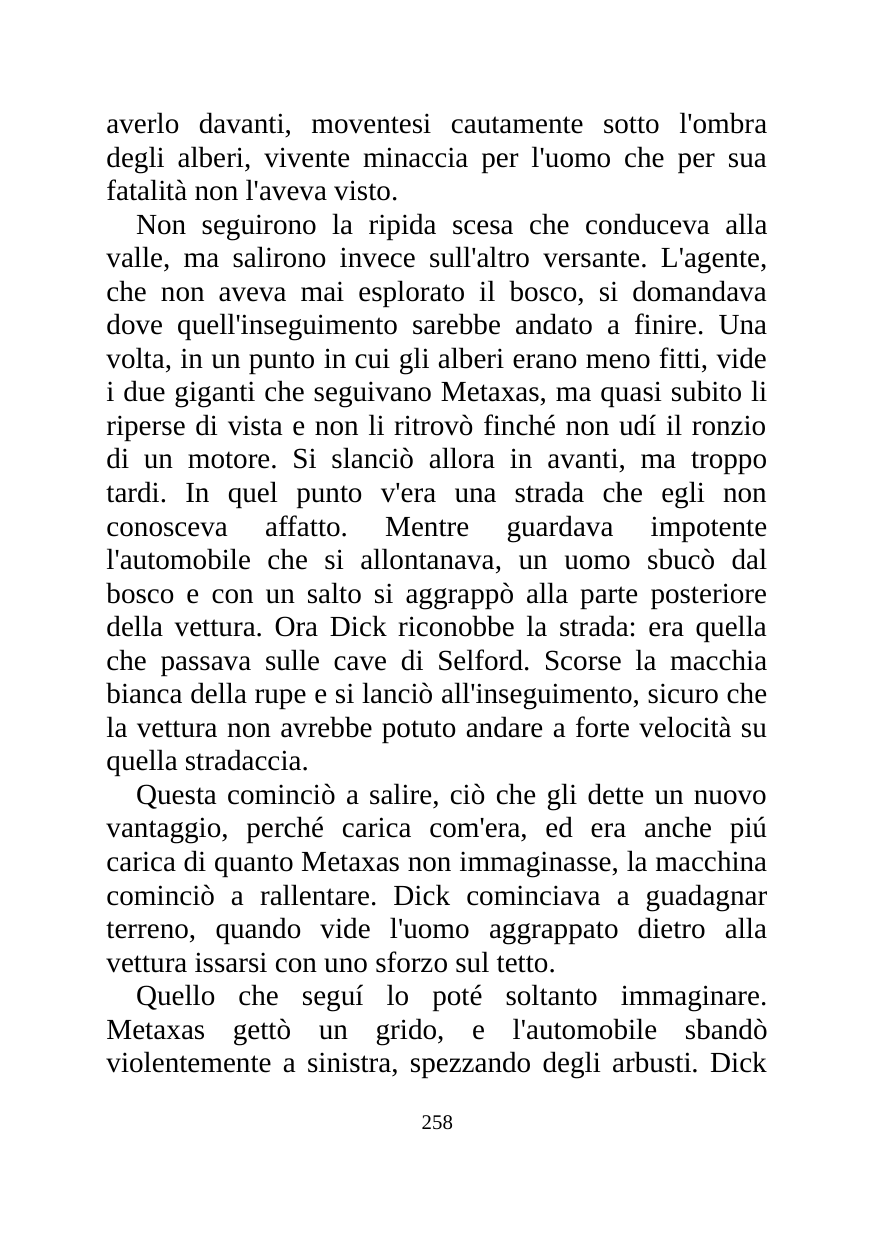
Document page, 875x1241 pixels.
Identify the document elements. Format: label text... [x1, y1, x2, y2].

text Non seguirono la ripida scesa che conduceva alla valle, ma salirono invece sull'altro versante. L'agente, che non aveva mai esplorato il bosco, si domandava dove quell'inseguimento sarebbe andato a finire. Una volta, in un punto in cui gli alberi erano meno fitti, vide i due giganti che seguivano Metaxas, ma quasi subito li riperse di vista e non li ritrovò finché non udí il ronzio di un motore. Si slanciò allora in avanti, ma troppo tardi. In quel punto v'era una strada che egli non conosceva affatto. Mentre guardava impotente l'automobile che si allontanava, un uomo sbucò dal bosco e con un salto si aggrappò alla parte posteriore della vettura. Ora Dick riconobbe la strada: era quella che passava sulle cave di Selford. Scorse la macchia bianca della rupe e si lanciò all'inseguimento, sicuro che la vettura non avrebbe potuto andare a forte velocità su quella stradaccia. [106, 207, 768, 777]
text averlo davanti, moventesi cautamente sotto l'ombra degli alberi, vivente minaccia per l'uomo che per sua fatalità non l'aveva visto. [106, 106, 768, 207]
text Quello che seguí lo poté soltanto immaginare. Metaxas gettò un grido, e l'automobile sbandò violentemente a sinistra, spezzando degli arbusti. Dick [106, 978, 768, 1079]
text Questa cominciò a salire, ciò che gli dette un nuovo vantaggio, perché carica com'era, ed era anche piú carica di quanto Metaxas non immaginasse, la macchina cominciò a rallentare. Dick cominciava a guadagnar terreno, quando vide l'uomo aggrappato dietro alla vettura issarsi con uno sforzo sul tetto. [106, 777, 768, 978]
